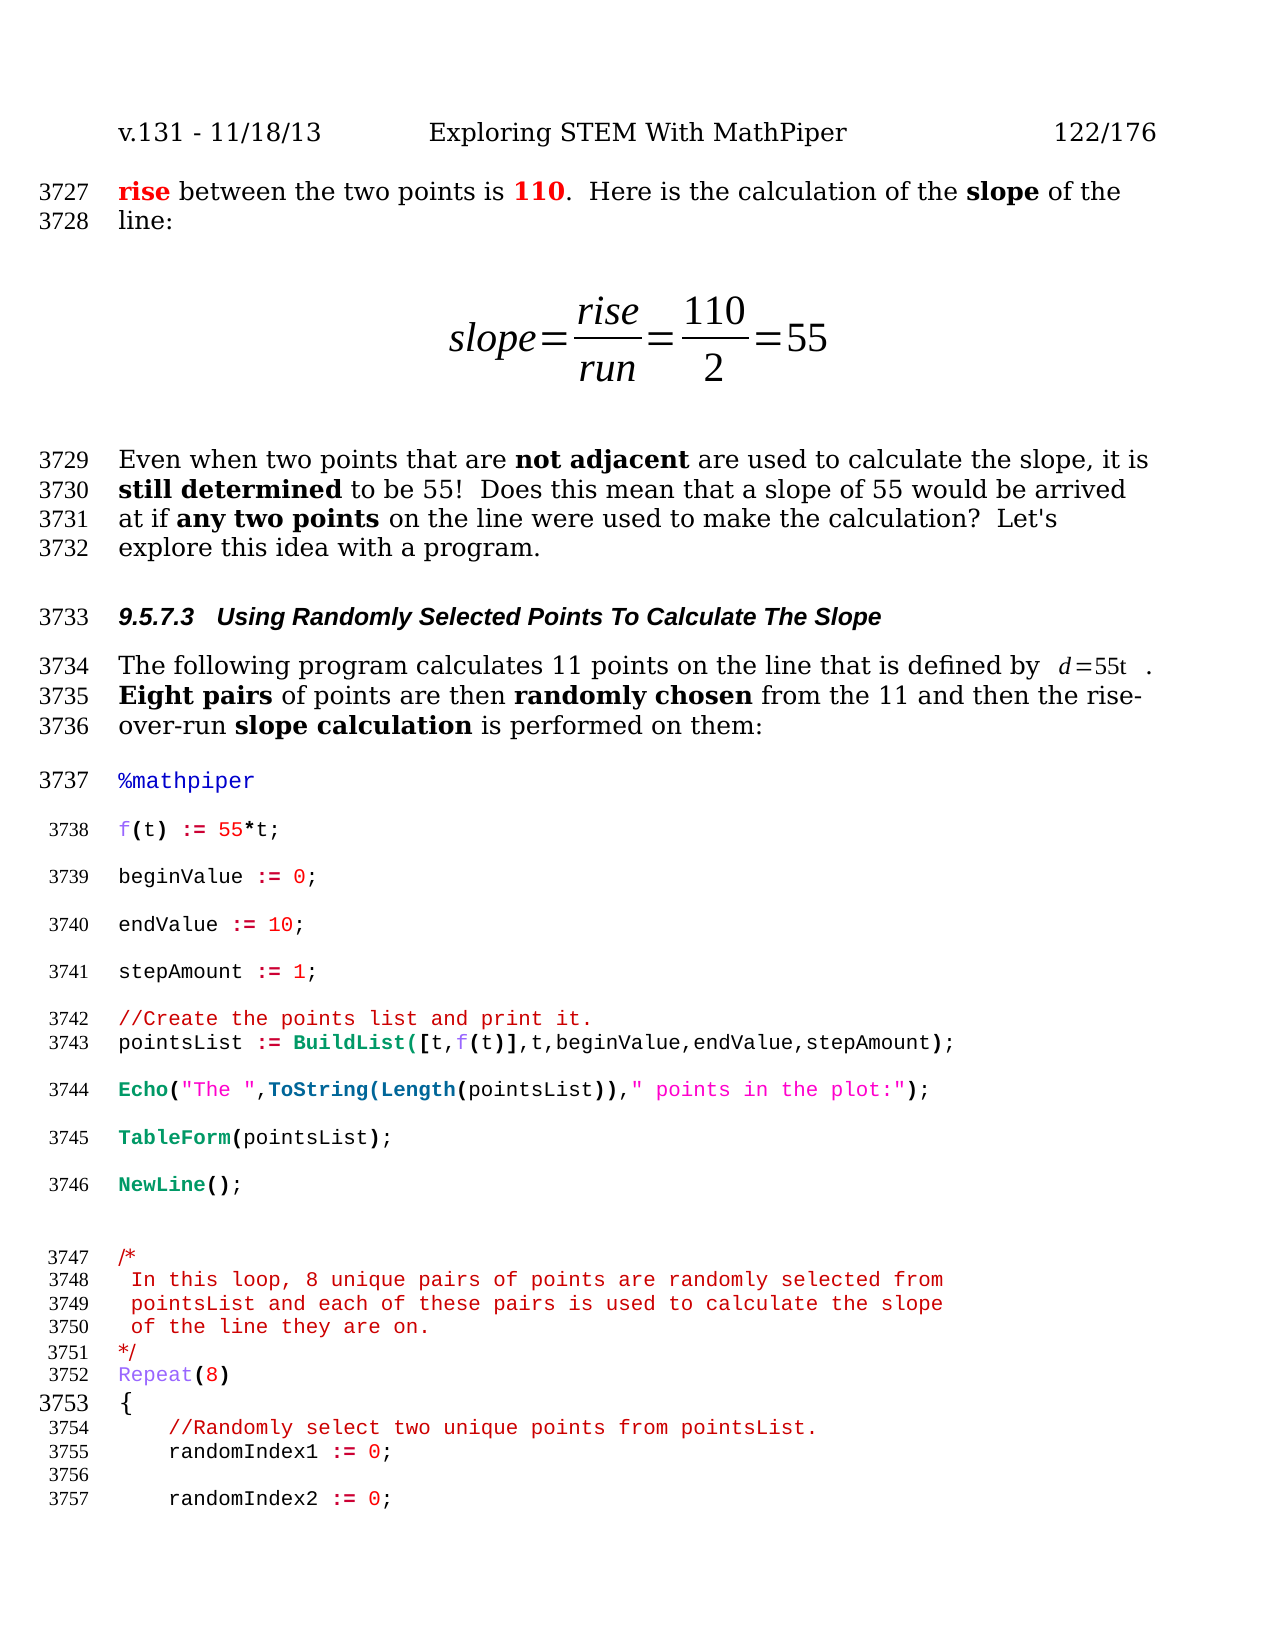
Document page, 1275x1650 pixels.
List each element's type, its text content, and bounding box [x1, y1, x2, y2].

text pointsList := BuildList([t,f(t)],t,beginValue,endValue,stepAmount); [118, 1032, 1157, 1056]
text randomIndex1 := 0; [118, 1441, 1157, 1464]
text The following program calculates 11 points on the line that is defined by. Eight pairs of points are then randomly chosen from the 11 and then the rise-over-run slope calculation is performed on them: [118, 651, 1157, 740]
text TableForm(pointsList); [118, 1127, 1157, 1150]
text rise between the two points is 110. Here is the calculation of the slope of the line: [118, 177, 1157, 235]
text endValue := 10; [118, 914, 1157, 937]
text In this loop, 8 unique pairs of points are randomly selected from [118, 1269, 1157, 1293]
text //Randomly select two unique points from pointsList. [118, 1417, 1157, 1441]
text Repeat(8) [118, 1364, 1157, 1388]
text beginValue := 0; [118, 867, 1157, 890]
text NewLine(); [118, 1174, 1157, 1198]
subtitle Using Randomly Selected Points To Calculate The Slope [118, 602, 1157, 630]
text %mathpiper [118, 770, 1157, 796]
text Even when two points that are not adjacent are used to calculate the slope, it is still determined to be 55! Does this mean that a slope of 55 would be arrived at if any two points on the line were used to make the calculation? Let's explore this idea with a program. [118, 445, 1157, 563]
text //Create the points list and print it. [118, 1008, 1157, 1032]
text f(t) := 55*t; [118, 819, 1157, 843]
text Echo("The ",ToString(Length(pointsList))," points in the plot:"); [118, 1079, 1157, 1103]
text pointsList and each of these pairs is used to calculate the slope [118, 1293, 1157, 1316]
text */ [118, 1340, 1157, 1364]
text of the line they are on. [118, 1316, 1157, 1340]
text /* [118, 1245, 1157, 1269]
text randomIndex2 := 0; [118, 1488, 1157, 1512]
text { [118, 1388, 1157, 1417]
text stepAmount := 1; [118, 961, 1157, 985]
